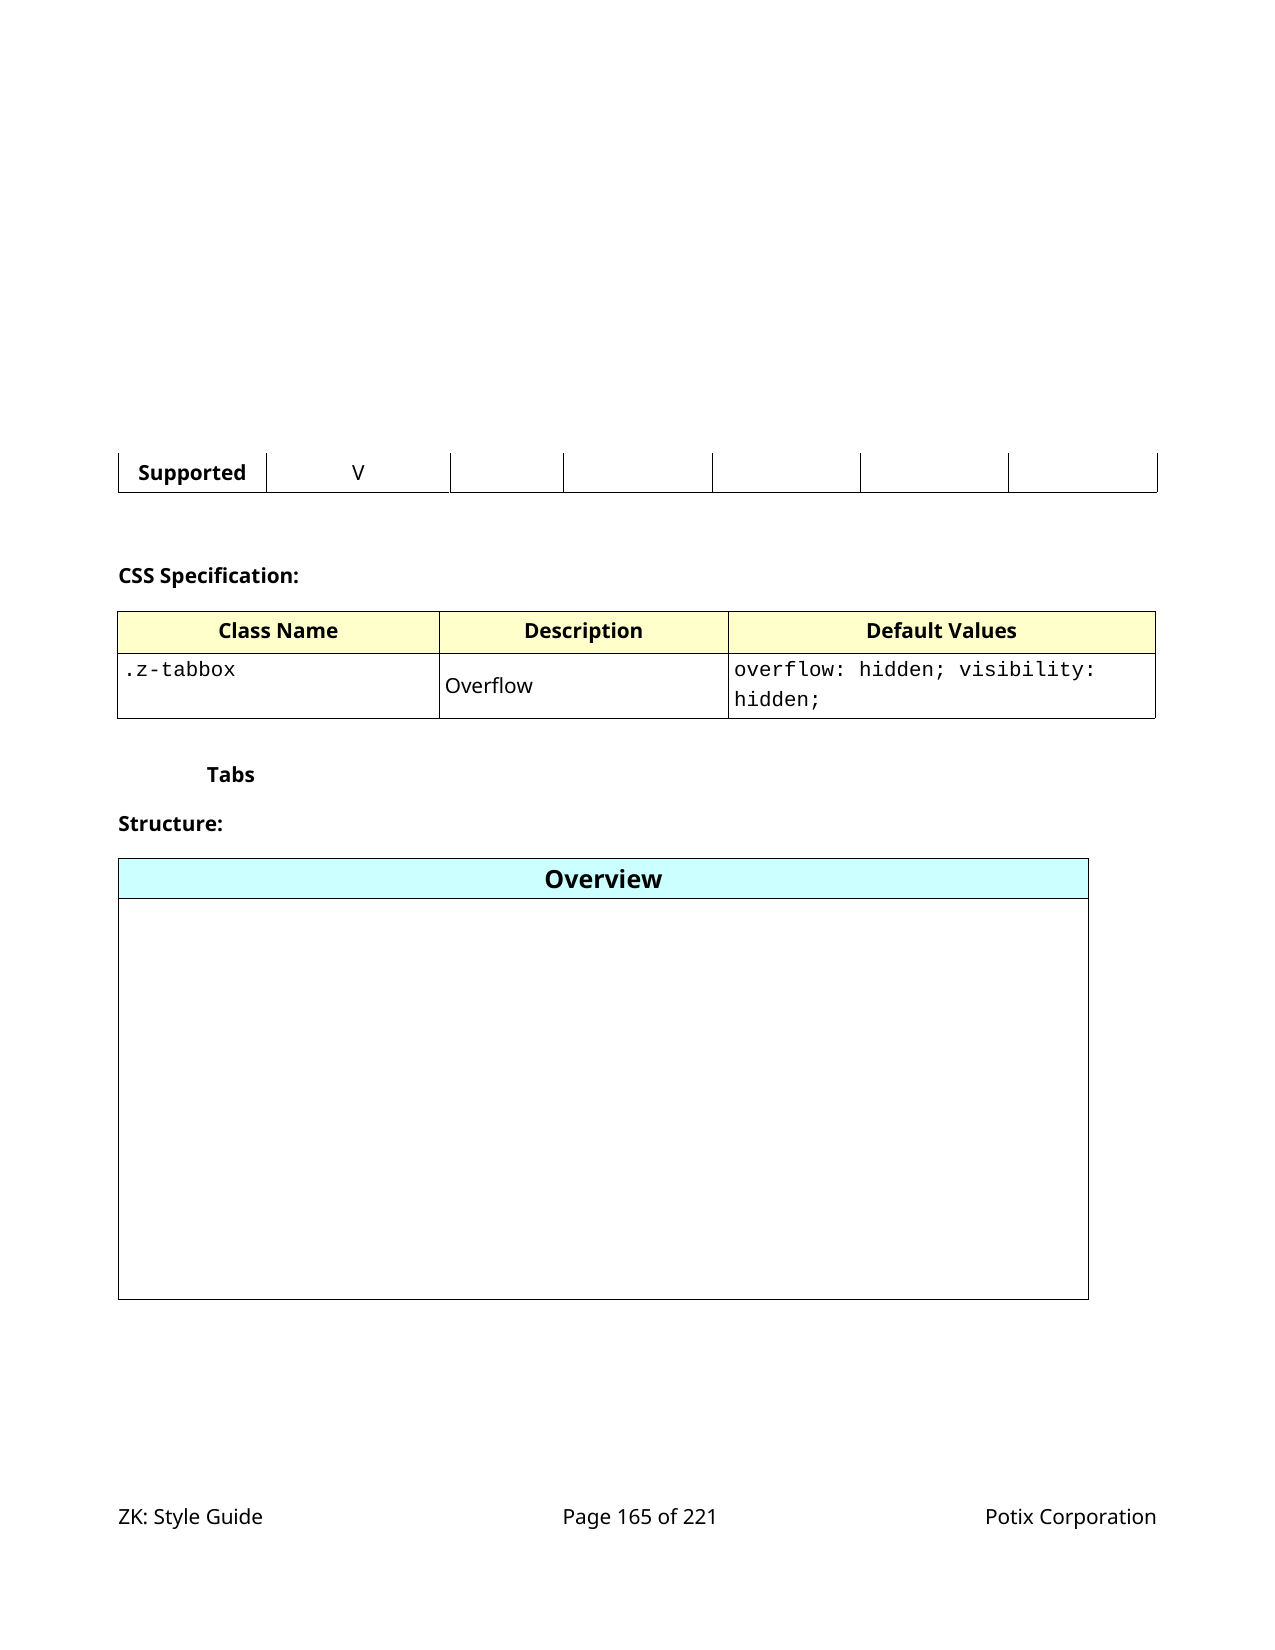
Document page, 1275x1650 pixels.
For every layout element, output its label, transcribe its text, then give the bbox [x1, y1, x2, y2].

table_cell [861, 453, 1008, 492]
table_cell [451, 453, 563, 492]
text CSS Specification: [118, 562, 1157, 590]
text Structure: [118, 809, 1157, 838]
table_header Overview [119, 859, 1088, 898]
table_cell [713, 453, 860, 492]
table_cell [564, 453, 712, 492]
table_cell overflow: hidden; visibility: hidden; [729, 654, 1155, 718]
table_cell V [267, 453, 449, 492]
table_cell [1009, 453, 1157, 492]
table_header Default Values [729, 612, 1155, 653]
table_header Description [440, 612, 728, 653]
table_cell [119, 899, 1088, 1299]
table_header Class Name [118, 612, 439, 653]
table_cell Overflow [440, 654, 728, 718]
table_cell .z-tabbox [118, 654, 439, 718]
table_cell Supported [119, 453, 266, 492]
subtitle Tabs [207, 761, 1157, 789]
